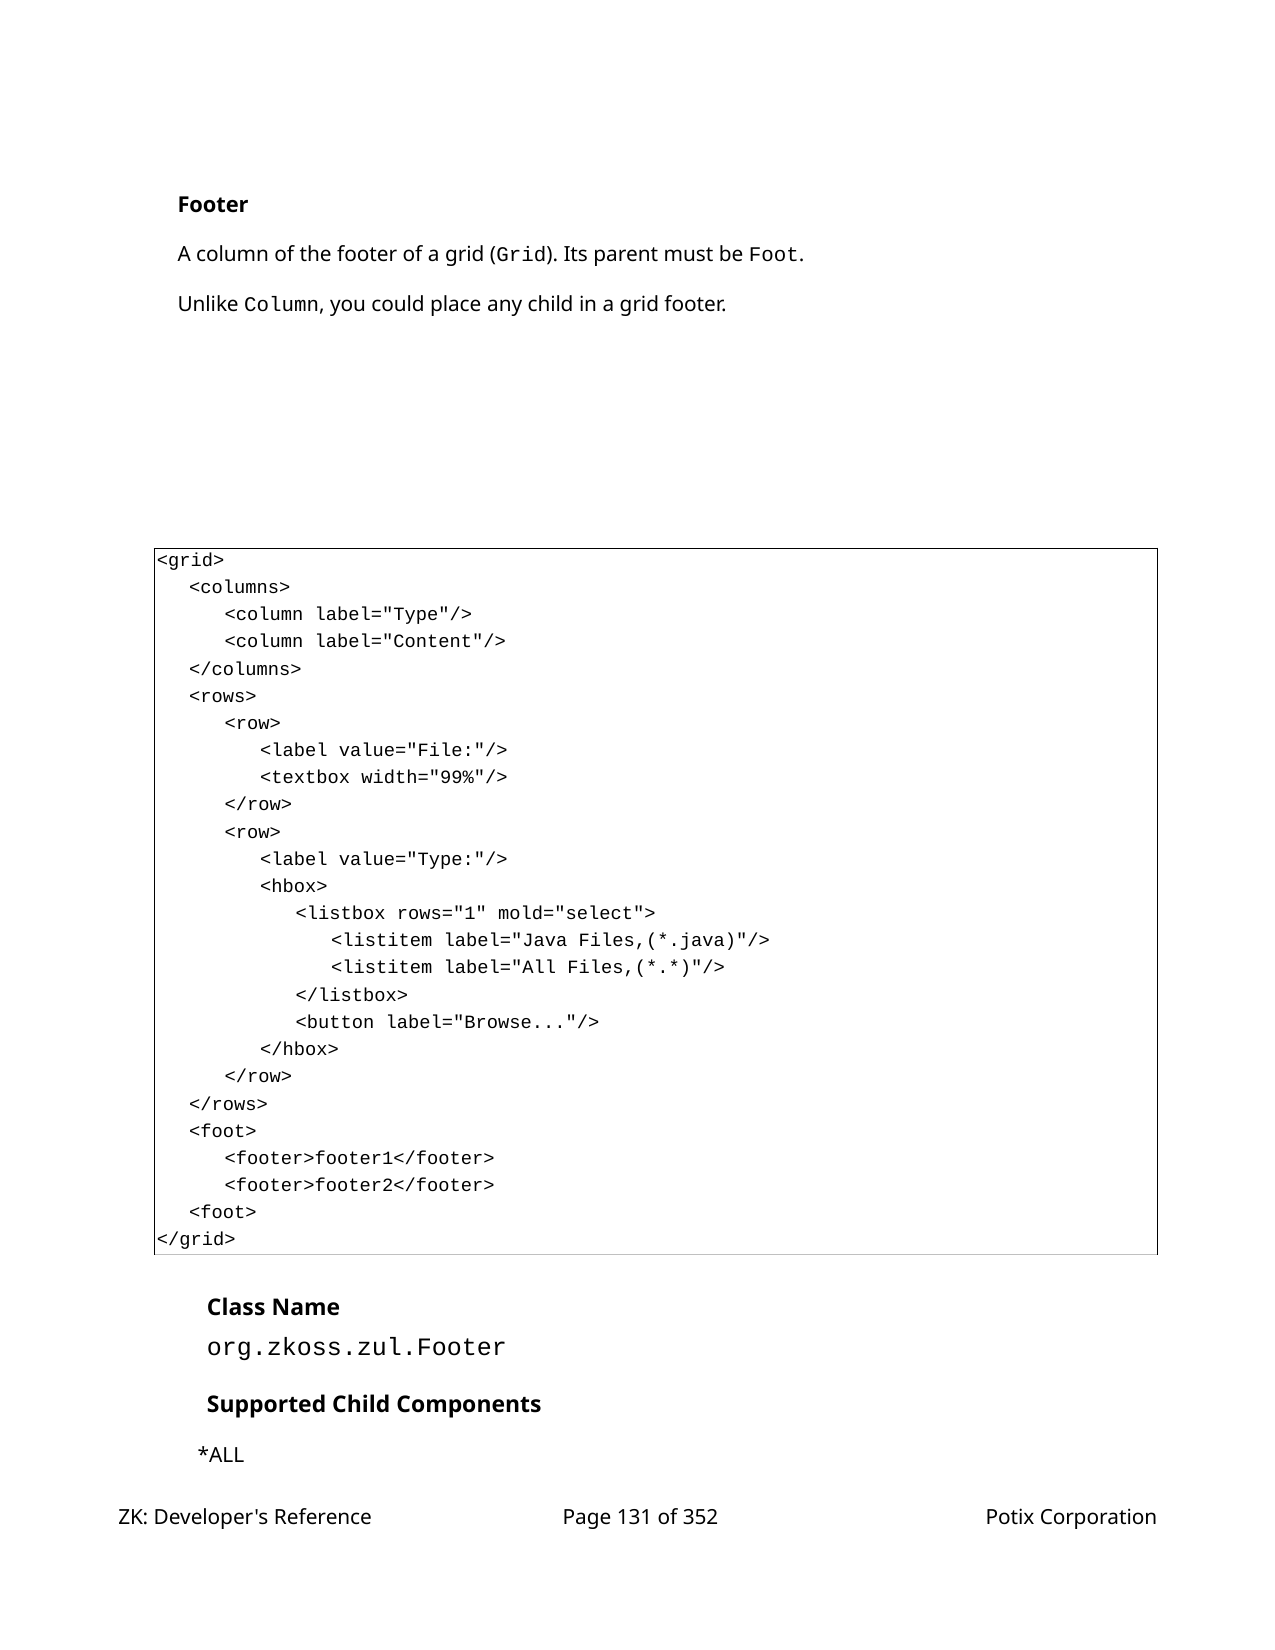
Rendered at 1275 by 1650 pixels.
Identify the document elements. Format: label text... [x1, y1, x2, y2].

text *ALL [118, 1440, 1157, 1468]
text </grid> [155, 1227, 1157, 1254]
text <row> [155, 711, 1157, 735]
text <textbox width="99%"/> [155, 765, 1157, 789]
text <listitem label="All Files,(*.*)"/> [155, 955, 1157, 980]
text org.zkoss.zul.Footer [207, 1335, 1157, 1363]
text </rows> [155, 1091, 1157, 1116]
text <column label="Content"/> [155, 629, 1157, 653]
subtitle Class Name [207, 1291, 1157, 1322]
text Unlike Column, you could place any child in a grid footer. [177, 289, 1157, 317]
text <rows> [155, 683, 1157, 708]
subtitle Supported Child Components [207, 1388, 1157, 1419]
text <label value="Type:"/> [155, 847, 1157, 871]
text </listbox> [155, 983, 1157, 1007]
text A column of the footer of a grid (Grid). Its parent must be Foot. [177, 239, 1157, 268]
text <listbox rows="1" mold="select"> [155, 901, 1157, 925]
text </hbox> [155, 1037, 1157, 1061]
text <footer>footer2</footer> [155, 1173, 1157, 1197]
text <row> [155, 819, 1157, 844]
text <columns> [155, 575, 1157, 599]
text </columns> [155, 656, 1157, 681]
text </row> [155, 792, 1157, 817]
text <listitem label="Java Files,(*.java)"/> [155, 928, 1157, 952]
subtitle Footer [177, 189, 1157, 219]
text <label value="File:"/> [155, 738, 1157, 762]
text <foot> [155, 1118, 1157, 1143]
text <column label="Type"/> [155, 602, 1157, 626]
text <button label="Browse..."/> [155, 1010, 1157, 1034]
text <foot> [155, 1200, 1157, 1224]
text <footer>footer1</footer> [155, 1146, 1157, 1170]
text <hbox> [155, 874, 1157, 898]
text </row> [155, 1064, 1157, 1088]
text <grid> [155, 549, 1157, 572]
